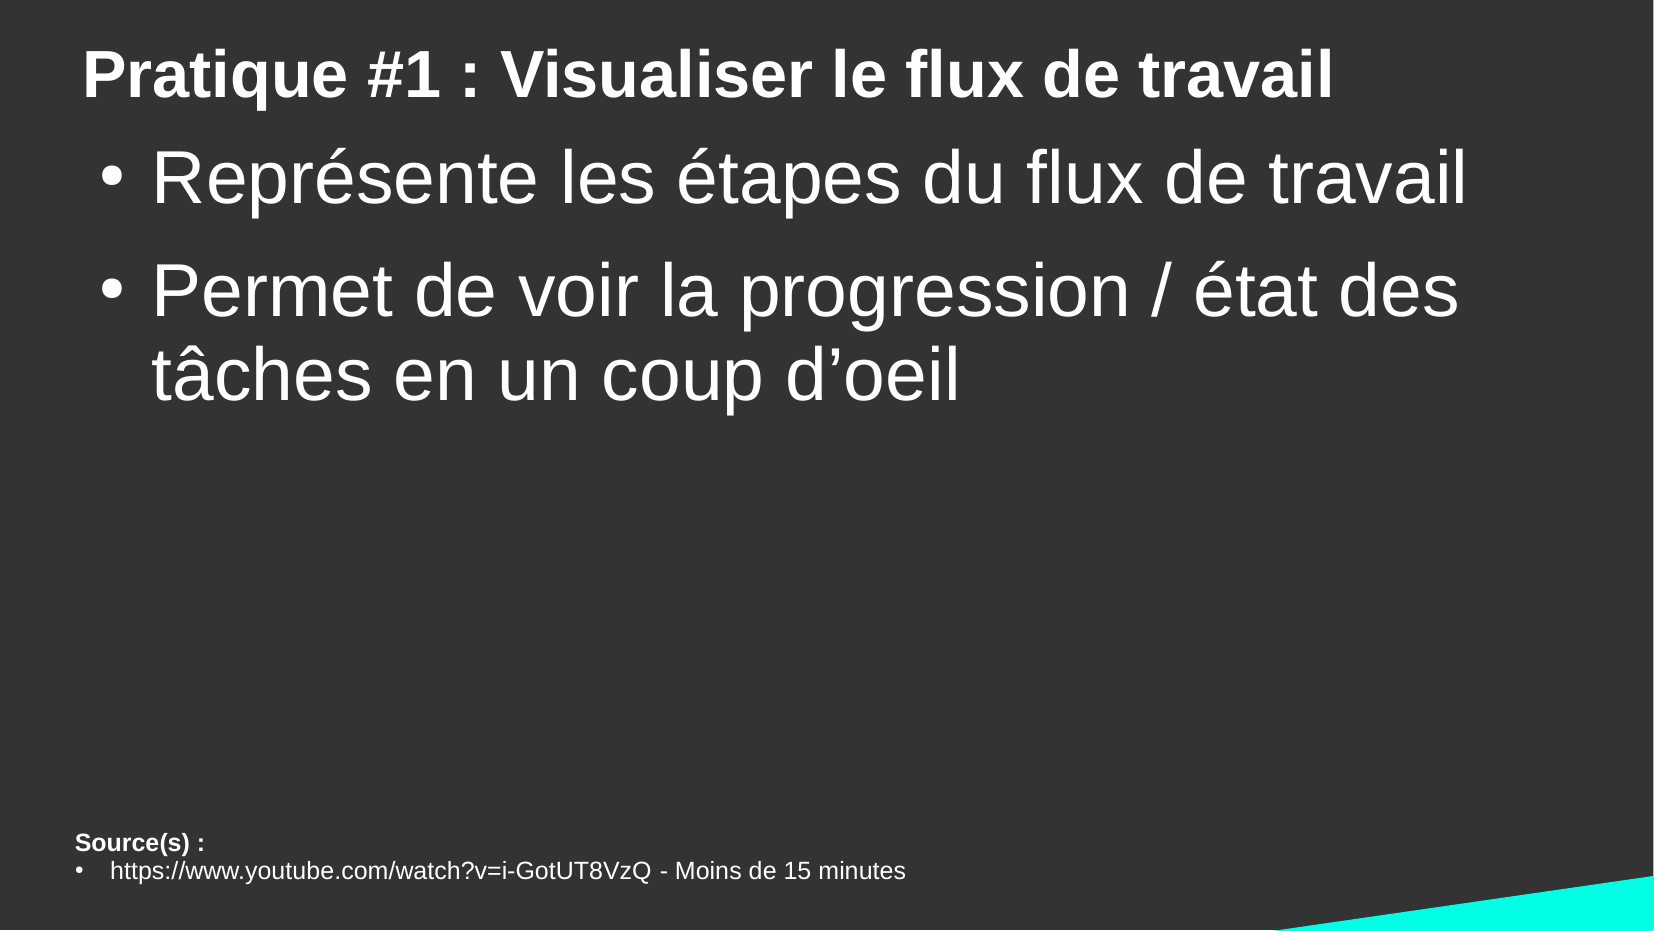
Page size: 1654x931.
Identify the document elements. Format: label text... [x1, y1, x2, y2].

list Représente les étapes du flux de travail Permet de voir la progression / état des tâches en un coup d’oeil [80, 135, 1620, 777]
text_box Source(s) : https://www.youtube.com/watch?v=i-GotUT8VzQ - Moins de 15 minutes [60, 821, 1546, 921]
text_box [1272, 875, 1654, 931]
title Pratique #1 : Visualiser le flux de travail [82, 37, 1571, 119]
